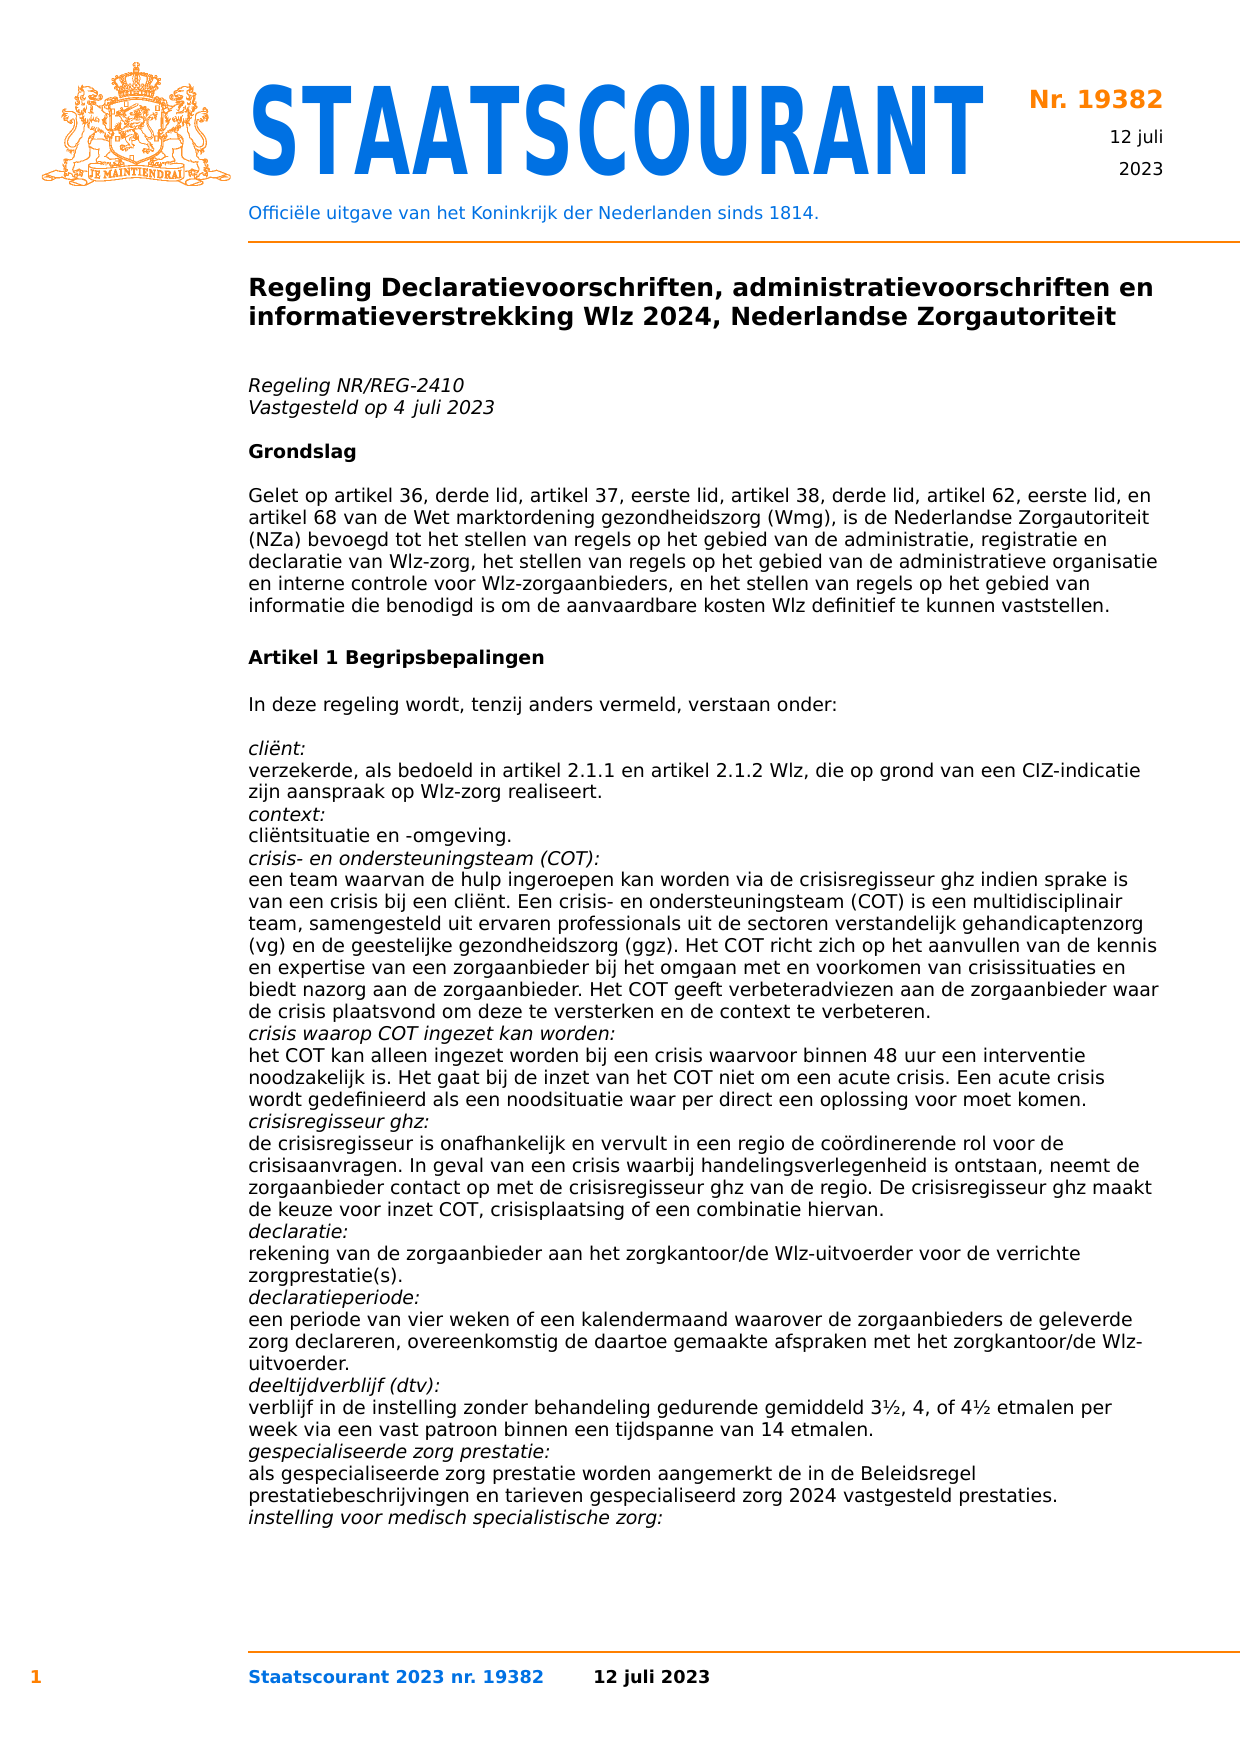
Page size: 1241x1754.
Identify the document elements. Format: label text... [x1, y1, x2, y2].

text verblijf in de instelling zonder behandeling gedurende gemiddeld 3½, 4, of 4½ etmalen per week via een vast patroon binnen een tijdspanne van 14 etmalen. [248, 1397, 1163, 1441]
text declaratie: [248, 1221, 1163, 1243]
table_header Nr. 19382 [998, 62, 1240, 121]
text deeltijdverblijf (dtv): [248, 1375, 1163, 1397]
text het COT kan alleen ingezet worden bij een crisis waarvoor binnen 48 uur een interventie noodzakelijk is. Het gaat bij de inzet van het COT niet om een acute crisis. Een acute crisis wordt gedefinieerd als een noodsituatie waar per direct een oplossing voor moet komen. [248, 1045, 1163, 1111]
text crisis waarop COT ingezet kan worden: [248, 1023, 1163, 1045]
table_header [25, 62, 248, 241]
text declaratieperiode: [248, 1287, 1163, 1309]
text als gespecialiseerde zorg prestatie worden aangemerkt de in de Beleidsregel prestatiebeschrijvingen en tarieven gespecialiseerd zorg 2024 vastgesteld prestaties. [248, 1463, 1163, 1507]
text gespecialiseerde zorg prestatie: [248, 1441, 1163, 1463]
text crisis- en ondersteuningsteam (COT): [248, 847, 1163, 869]
text een periode van vier weken of een kalendermaand waarover de zorgaanbieders de geleverde zorg declareren, overeenkomstig de daartoe gemaakte afspraken met het zorgkantoor/de Wlz-uitvoerder. [248, 1309, 1163, 1375]
subtitle Regeling Declaratievoorschriften, administratievoorschriften en informatieverstrekking Wlz 2024, Nederlandse Zorgautoriteit [248, 273, 1163, 331]
text cliëntsituatie en -omgeving. [248, 825, 1163, 847]
text Gelet op artikel 36, derde lid, artikel 37, eerste lid, artikel 38, derde lid, artikel 62, eerste lid, en artikel 68 van de Wet marktordening gezondheidszorg (Wmg), is de Nederlandse Zorgautoriteit (NZa) bevoegd tot het stellen van regels op het gebied van de administratie, registratie en declaratie van Wlz-zorg, het stellen van regels op het gebied van de administratieve organisatie en interne controle voor Wlz-zorgaanbieders, en het stellen van regels op het gebied van informatie die benodigd is om de aanvaardbare kosten Wlz definitief te kunnen vaststellen. [248, 485, 1163, 617]
text rekening van de zorgaanbieder aan het zorgkantoor/de Wlz-uitvoerder voor de verrichte zorgprestatie(s). [248, 1243, 1163, 1287]
subtitle Grondslag [248, 441, 1163, 463]
text verzekerde, als bedoeld in artikel 2.1.1 en artikel 2.1.2 Wlz, die op grond van een CIZ-indicatie zijn aanspraak op Wlz-zorg realiseert. [248, 759, 1163, 803]
picture [41, 62, 231, 186]
text een team waarvan de hulp ingeroepen kan worden via de crisisregisseur ghz indien sprake is van een crisis bij een cliënt. Een crisis- en ondersteuningsteam (COT) is een multidisciplinair team, samengesteld uit ervaren professionals uit de sectoren verstandelijk gehandicaptenzorg (vg) en de geestelijke gezondheidszorg (ggz). Het COT richt zich op het aanvullen van de kennis en expertise van een zorgaanbieder bij het omgaan met en voorkomen van crisissituaties en biedt nazorg aan de zorgaanbieder. Het COT geeft verbeteradviezen aan de zorgaanbieder waar de crisis plaatsvond om deze te versterken en de context te verbeteren. [248, 869, 1163, 1023]
text Vastgesteld op 4 juli 2023 [248, 397, 1163, 419]
text In deze regeling wordt, tenzij anders vermeld, verstaan onder: [248, 694, 1163, 716]
text crisisregisseur ghz: [248, 1111, 1163, 1133]
table_header STAATSCOURANT [248, 62, 998, 203]
text cliënt: [248, 737, 1163, 759]
text Regeling NR/REG-2410 [248, 375, 1163, 397]
table_cell 12 juli [998, 121, 1240, 153]
table_cell 2023 [998, 153, 1240, 203]
table_cell Officiële uitgave van het Koninkrijk der Nederlanden sinds 1814. [248, 203, 1240, 241]
text instelling voor medisch specialistische zorg: [248, 1507, 1163, 1529]
text de crisisregisseur is onafhankelijk en vervult in een regio de coördinerende rol voor de crisisaanvragen. In geval van een crisis waarbij handelingsverlegenheid is ontstaan, neemt de zorgaanbieder contact op met de crisisregisseur ghz van de regio. De crisisregisseur ghz maakt de keuze voor inzet COT, crisisplaatsing of een combinatie hiervan. [248, 1133, 1163, 1221]
text context: [248, 803, 1163, 825]
subtitle Artikel 1 Begripsbepalingen [248, 647, 1163, 669]
